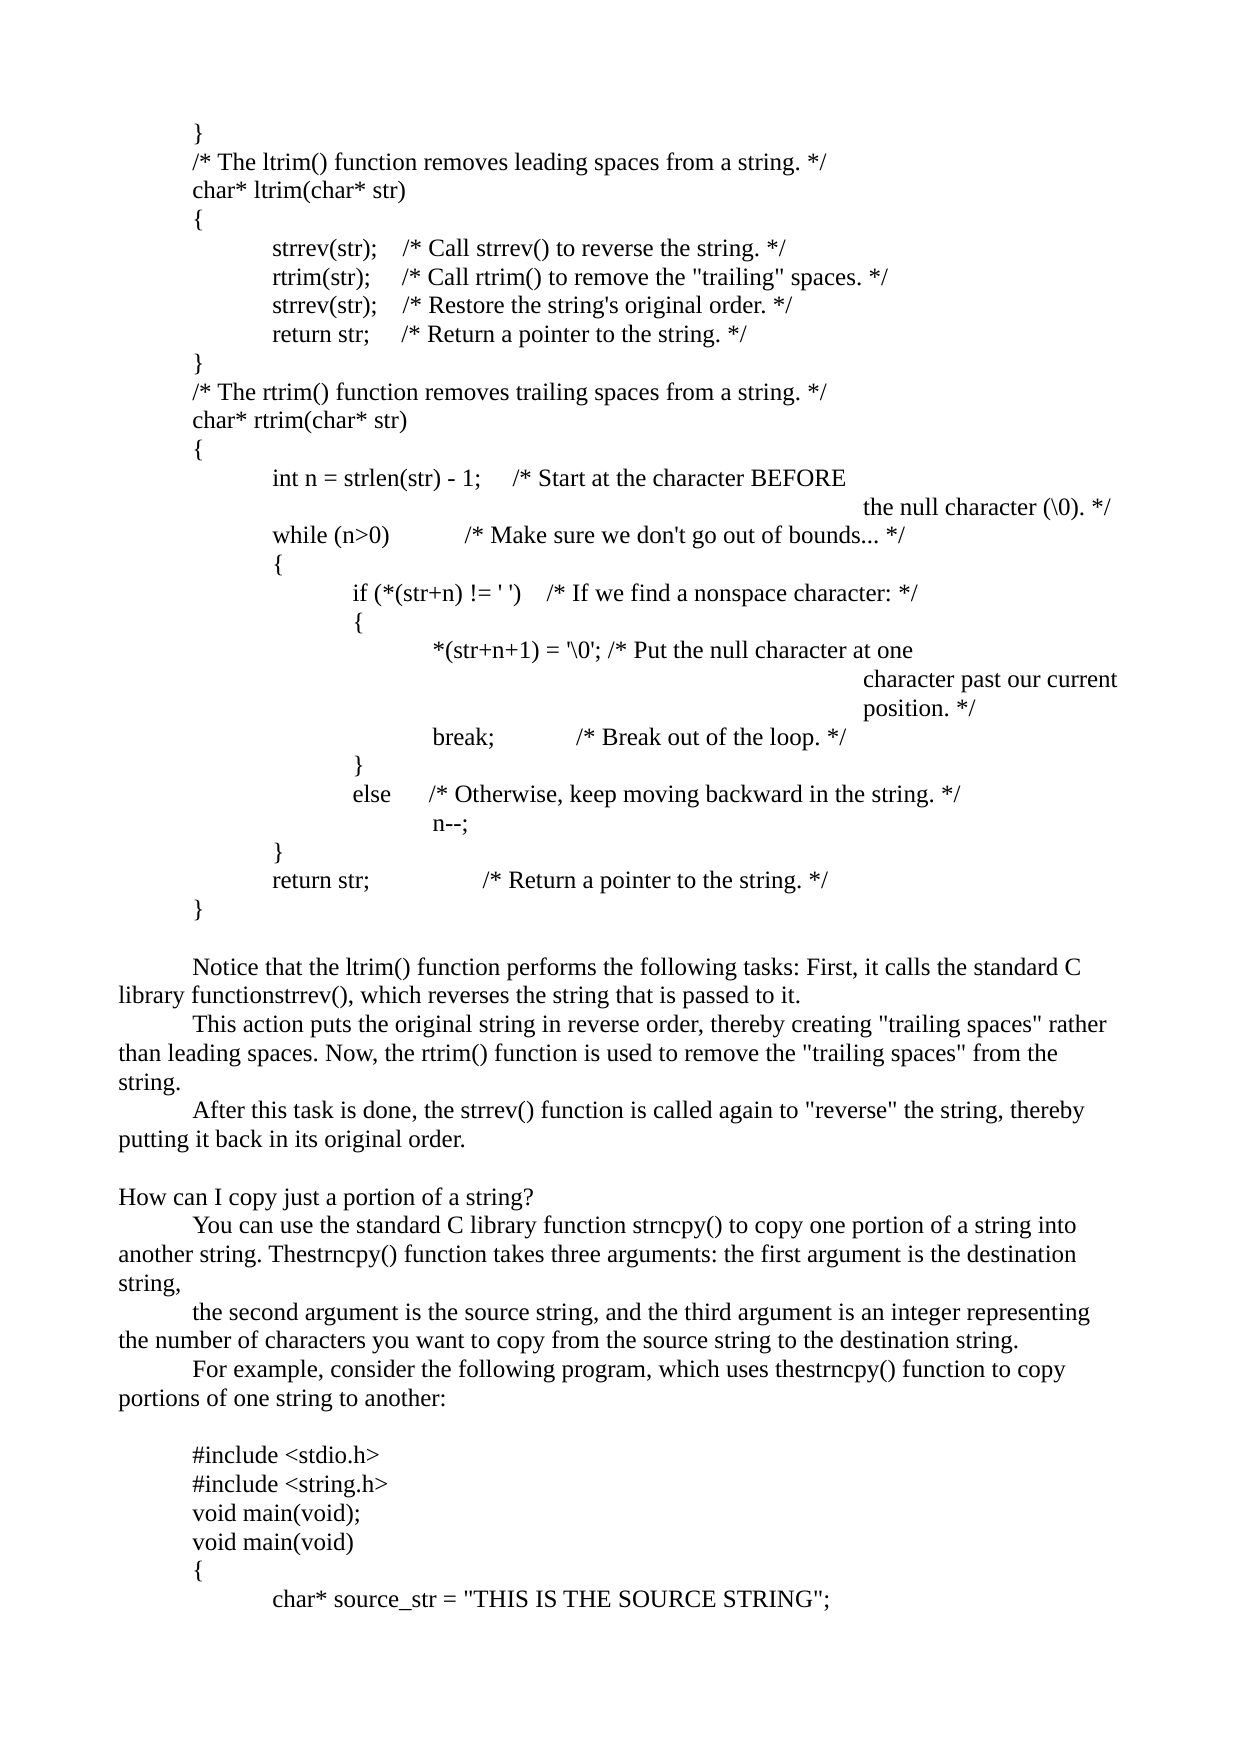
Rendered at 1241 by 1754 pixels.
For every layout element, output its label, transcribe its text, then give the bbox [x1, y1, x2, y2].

text Notice that the ltrim() function performs the following tasks: First, it calls the standard C library functionstrrev(), which reverses the string that is passed to it. [118, 952, 1122, 1009]
text } [118, 894, 1122, 923]
text You can use the standard C library function strncpy() to copy one portion of a string into another string. Thestrncpy() function takes three arguments: the first argument is the destination string, [118, 1211, 1122, 1297]
text { [118, 549, 1122, 578]
text else /* Otherwise, keep moving backward in the string. */ [118, 779, 1122, 808]
text n--; [118, 808, 1122, 837]
text char* rtrim(char* str) [118, 406, 1122, 434]
text } [118, 348, 1122, 377]
text How can I copy just a portion of a string? [118, 1182, 1122, 1211]
text int n = strlen(str) - 1; /* Start at the character BEFORE [118, 463, 1122, 492]
text strrev(str); /* Call strrev() to reverse the string. */ [118, 233, 1122, 262]
text } [118, 837, 1122, 866]
text } [118, 118, 1122, 147]
text #include <stdio.h> [118, 1441, 1122, 1469]
text { [118, 434, 1122, 463]
text void main(void) [118, 1527, 1122, 1556]
text character past our current [118, 664, 1122, 693]
text char* ltrim(char* str) [118, 176, 1122, 204]
text return str; /* Return a pointer to the string. */ [118, 866, 1122, 894]
text position. */ [118, 693, 1122, 722]
text *(str+n+1) = '\0'; /* Put the null character at one [118, 636, 1122, 664]
text } [118, 751, 1122, 779]
text #include <string.h> [118, 1469, 1122, 1498]
text while (n>0) /* Make sure we don't go out of bounds... */ [118, 521, 1122, 549]
text if (*(str+n) != ' ') /* If we find a nonspace character: */ [118, 578, 1122, 607]
text /* The ltrim() function removes leading spaces from a string. */ [118, 147, 1122, 176]
text After this task is done, the strrev() function is called again to "reverse" the string, thereby putting it back in its original order. [118, 1096, 1122, 1153]
text the null character (\0). */ [118, 492, 1122, 521]
text { [118, 1556, 1122, 1584]
text break; /* Break out of the loop. */ [118, 722, 1122, 751]
text rtrim(str); /* Call rtrim() to remove the "trailing" spaces. */ [118, 262, 1122, 291]
text For example, consider the following program, which uses thestrncpy() function to copy portions of one string to another: [118, 1354, 1122, 1412]
text { [118, 204, 1122, 233]
text This action puts the original string in reverse order, thereby creating "trailing spaces" rather than leading spaces. Now, the rtrim() function is used to remove the "trailing spaces" from the string. [118, 1009, 1122, 1096]
text the second argument is the source string, and the third argument is an integer representing the number of characters you want to copy from the source string to the destination string. [118, 1297, 1122, 1354]
text void main(void); [118, 1498, 1122, 1527]
text /* The rtrim() function removes trailing spaces from a string. */ [118, 377, 1122, 406]
text { [118, 607, 1122, 636]
text strrev(str); /* Restore the string's original order. */ [118, 291, 1122, 319]
text return str; /* Return a pointer to the string. */ [118, 319, 1122, 348]
text char* source_str = "THIS IS THE SOURCE STRING"; [118, 1584, 1122, 1613]
